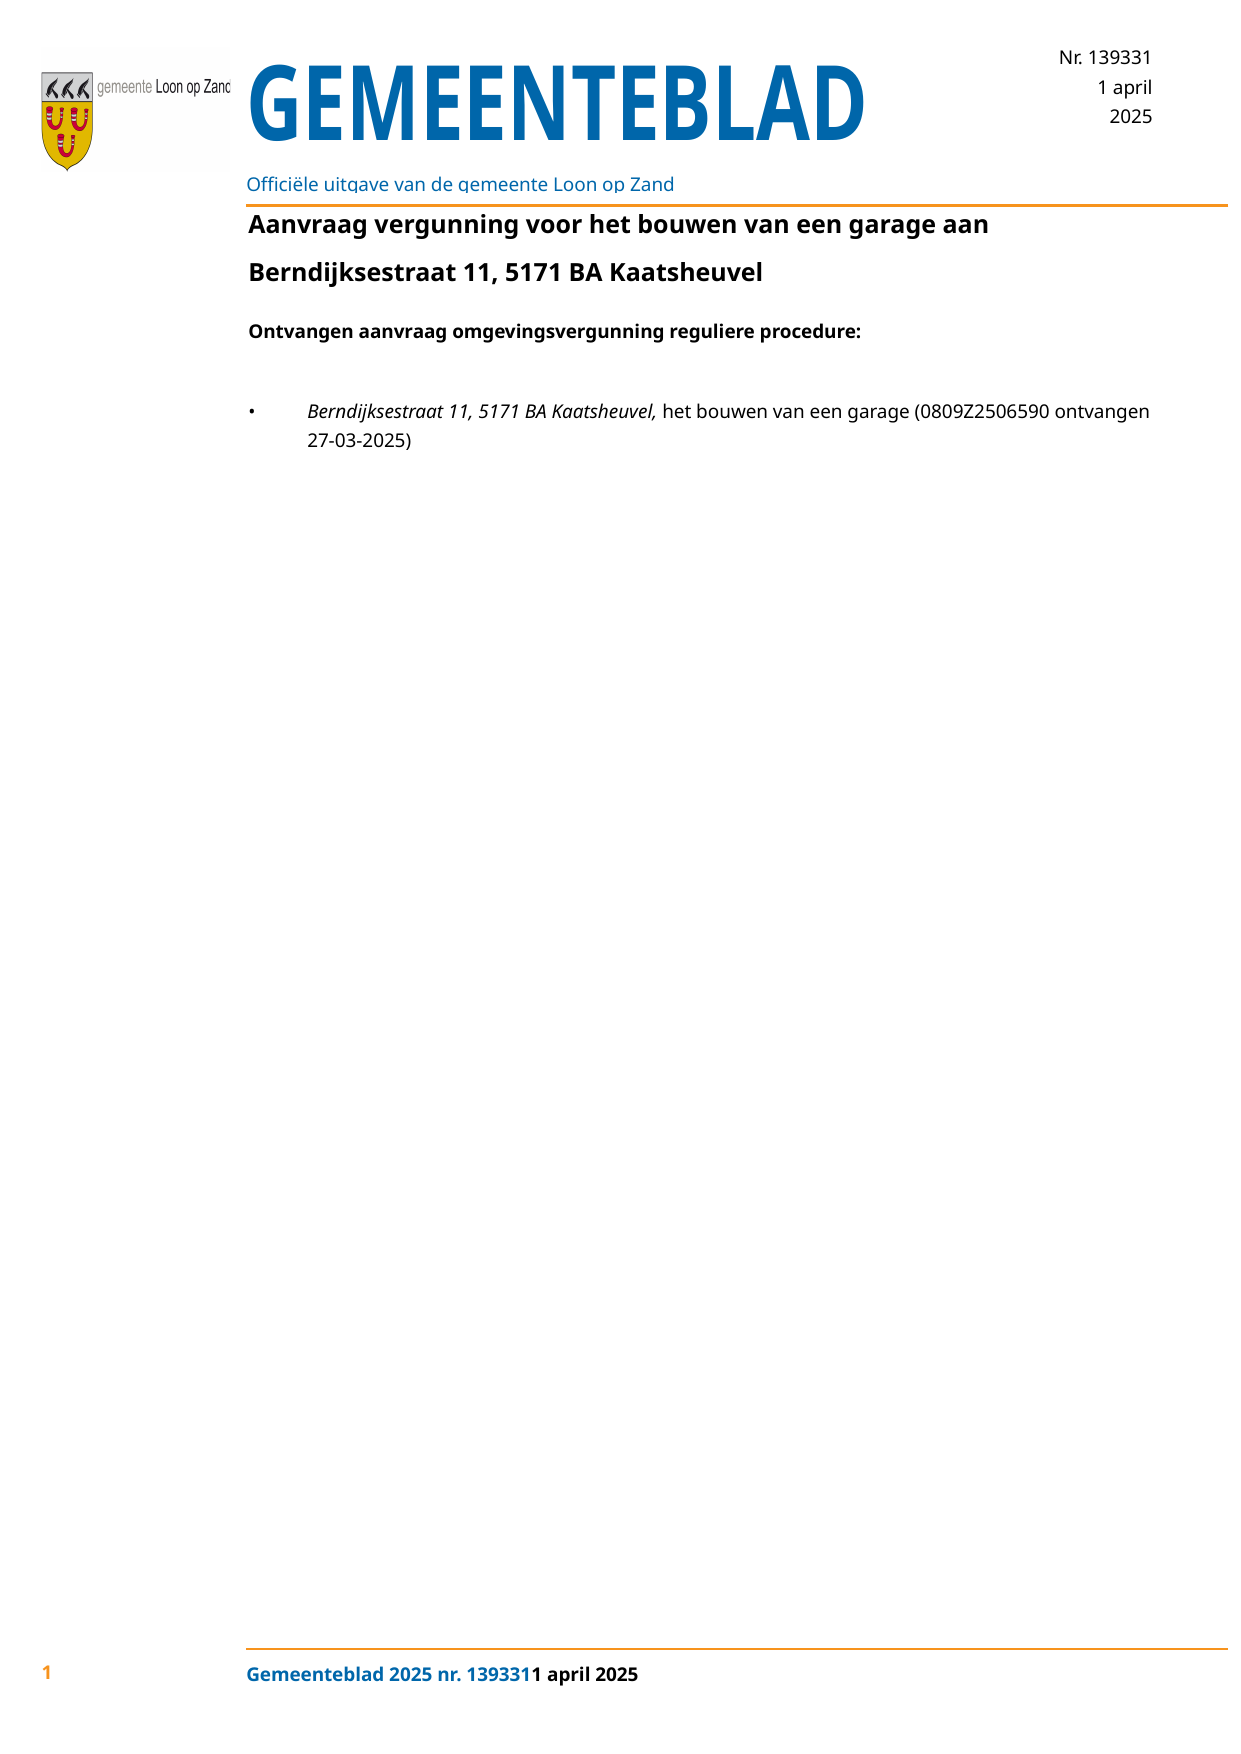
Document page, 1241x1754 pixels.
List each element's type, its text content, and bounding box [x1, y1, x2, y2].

text Aanvraag vergunning voor het bouwen van een garage aan Berndijksestraat 11, 5171 BA Kaatsheuvel [248, 207, 1152, 288]
picture [41, 47, 231, 172]
text Ontvangen aanvraag omgevingsvergunning reguliere procedure: [248, 318, 1152, 344]
list Berndijksestraat 11, 5171 BA Kaatsheuvel, het bouwen van een garage (0809Z2506590 ontvangen 27-03-2025) [248, 398, 1152, 453]
